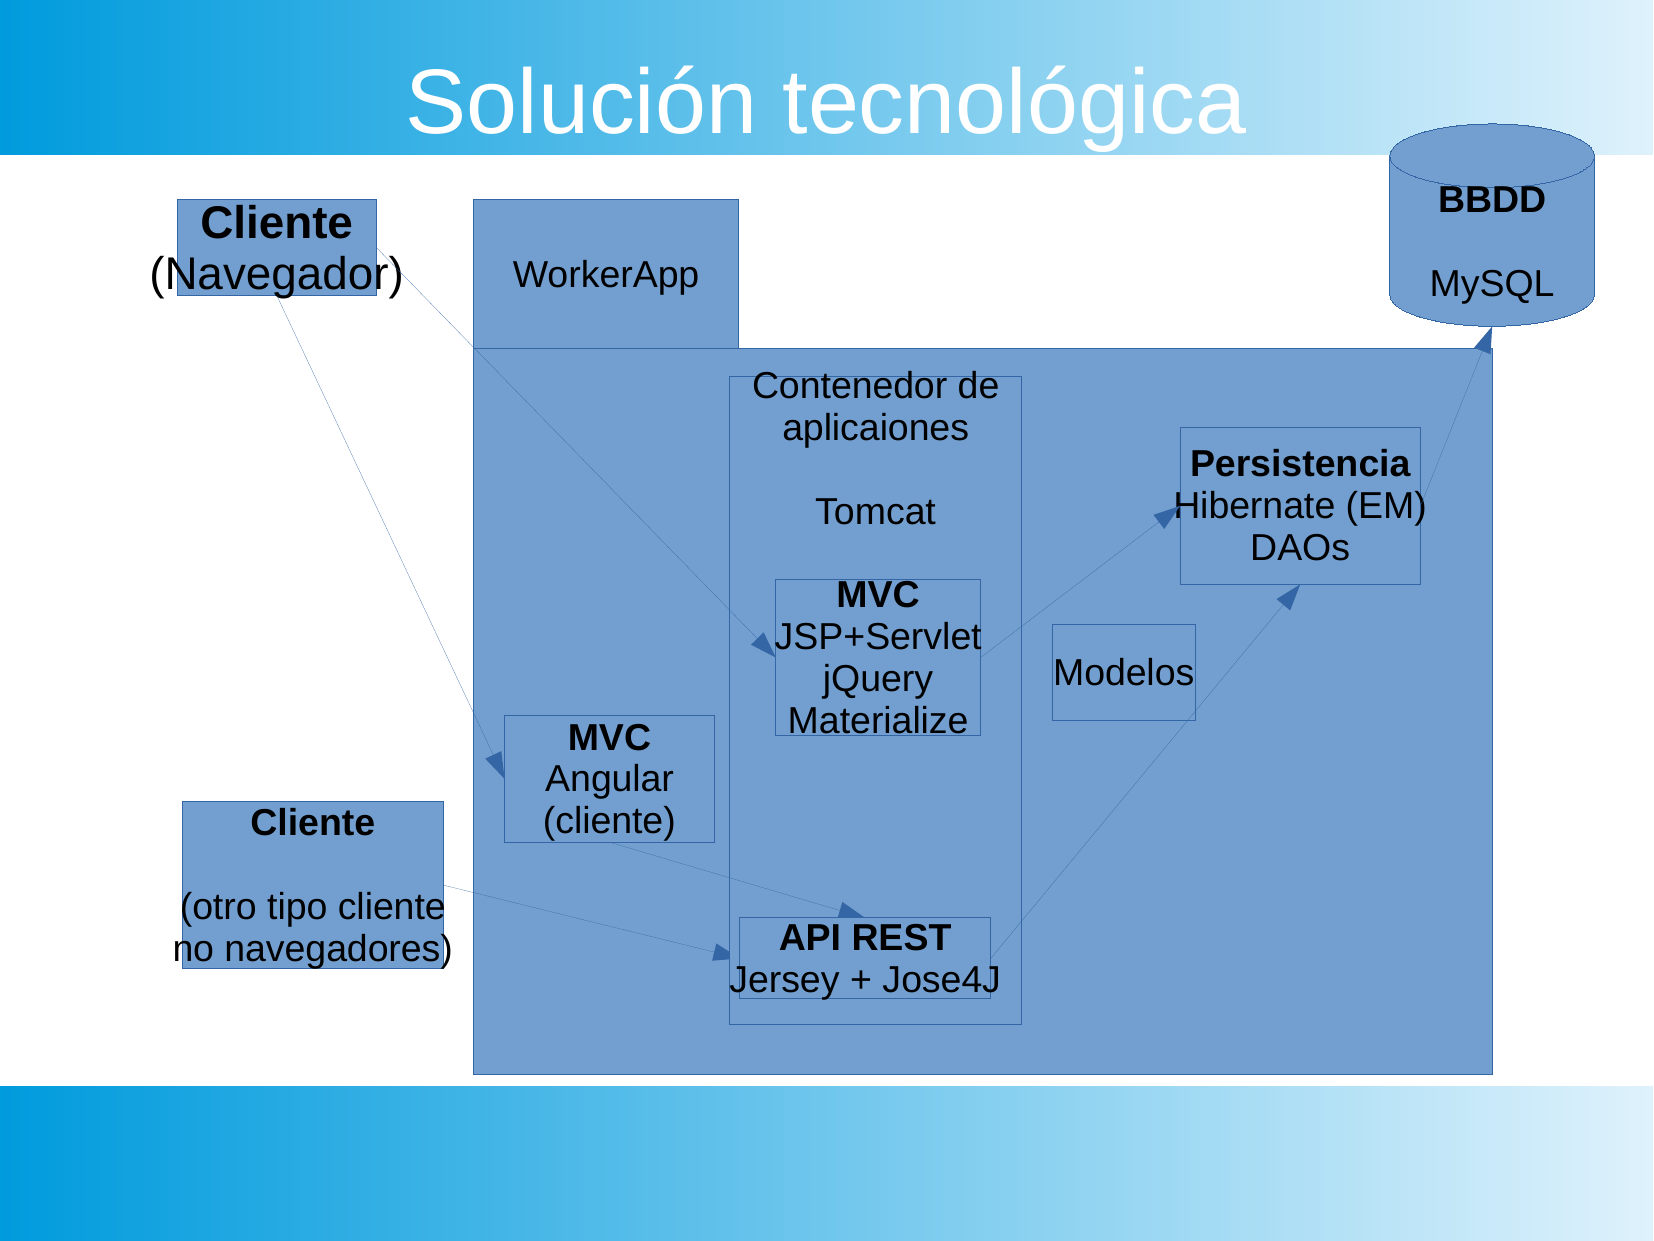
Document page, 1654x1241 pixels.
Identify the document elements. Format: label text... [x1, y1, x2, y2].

text_box API REST Jersey + Jose4J [739, 917, 991, 999]
text_box WorkerApp [473, 199, 739, 348]
text_box Cliente (otro tipo cliente no navegadores) [182, 801, 444, 969]
title Solución tecnológica [82, 49, 1571, 155]
text_box MVC Angular (cliente) [504, 715, 715, 843]
text_box Contenedor de aplicaiones Tomcat [729, 879, 1022, 1025]
text_box [476, 348, 1481, 625]
text_box [473, 348, 1493, 1075]
text_box [473, 715, 729, 951]
text_box [1022, 514, 1297, 919]
text_box MVC JSP+Servlet jQuery Materialize [775, 579, 981, 736]
text_box Contenedor de aplicaiones Tomcat [729, 611, 1022, 956]
text_box Persistencia Hibernate (EM) DAOs [1180, 427, 1421, 585]
text_box Contenedor de aplicaiones Tomcat [729, 376, 1022, 656]
text_box [473, 348, 729, 877]
text_box Modelos [1052, 624, 1196, 721]
text_box BBDD MySQL [1389, 123, 1595, 327]
text_box Cliente (Navegador) [177, 199, 377, 296]
